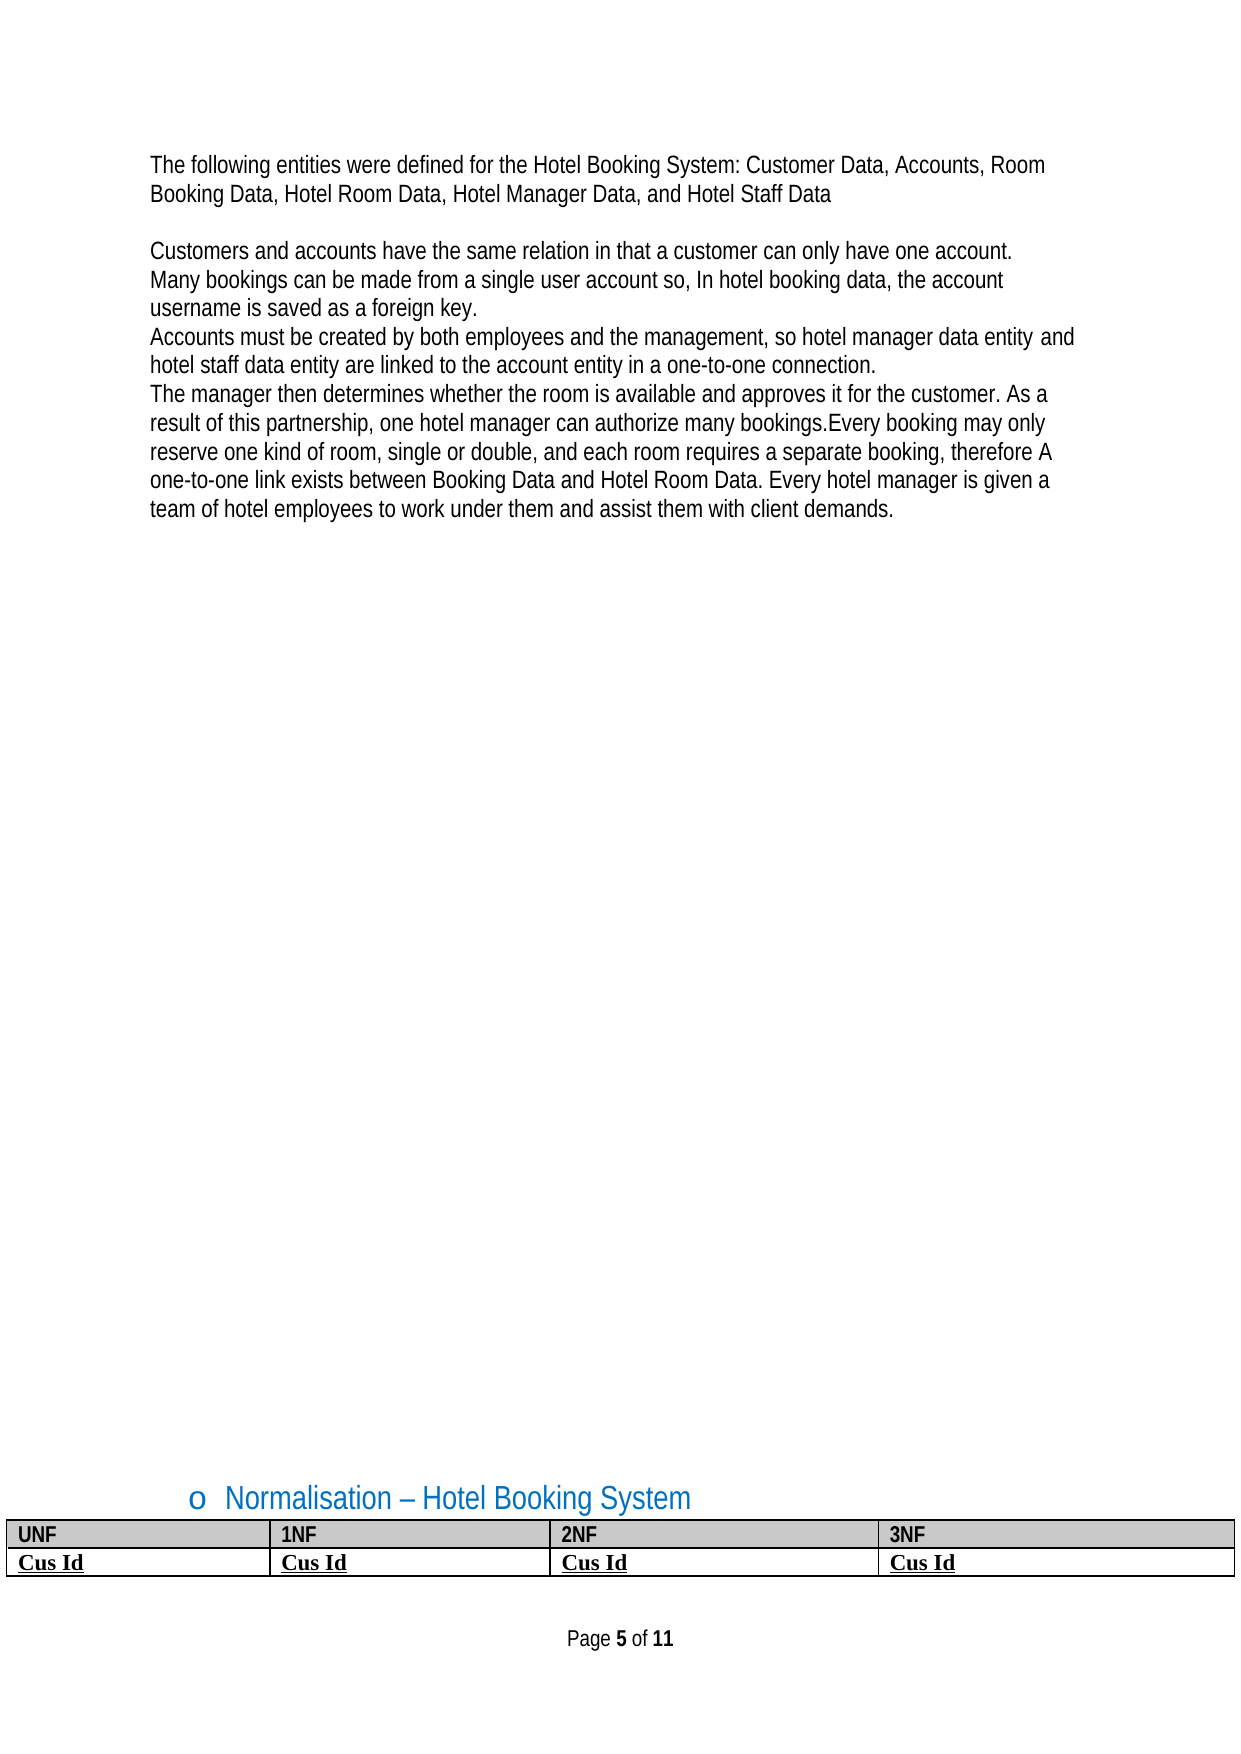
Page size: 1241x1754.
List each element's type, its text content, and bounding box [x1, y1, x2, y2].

table_header UNF [7, 1521, 269, 1547]
table_cell Cus Id [879, 1549, 1234, 1575]
text Customers and accounts have the same relation in that a customer can only have one account. [150, 236, 1090, 264]
table_header 1NF [271, 1521, 549, 1547]
text The manager then determines whether the room is available and approves it for the customer. As a result of this partnership, one hotel manager can authorize many bookings.Every booking may only reserve one kind of room, single or double, and each room requires a separate booking, therefore A one-to-one link exists between Booking Data and Hotel Room Data. Every hotel manager is given a team of hotel employees to work under them and assist them with client demands. [150, 379, 1090, 522]
list Normalisation – Hotel Booking System [187, 1478, 1090, 1519]
table_cell Cus Id [7, 1548, 269, 1575]
table_header 3NF [879, 1521, 1234, 1547]
table_header 2NF [551, 1521, 878, 1547]
table_cell Cus Id [271, 1549, 549, 1575]
text The following entities were defined for the Hotel Booking System: Customer Data, Accounts, Room Booking Data, Hotel Room Data, Hotel Manager Data, and Hotel Staff Data [150, 150, 1090, 207]
text Accounts must be created by both employees and the management, so hotel manager data entity and hotel staff data entity are linked to the account entity in a one-to-one connection. [150, 322, 1090, 379]
text Many bookings can be made from a single user account so, In hotel booking data, the account username is saved as a foreign key. [150, 264, 1090, 322]
table_cell Cus Id [551, 1549, 878, 1575]
